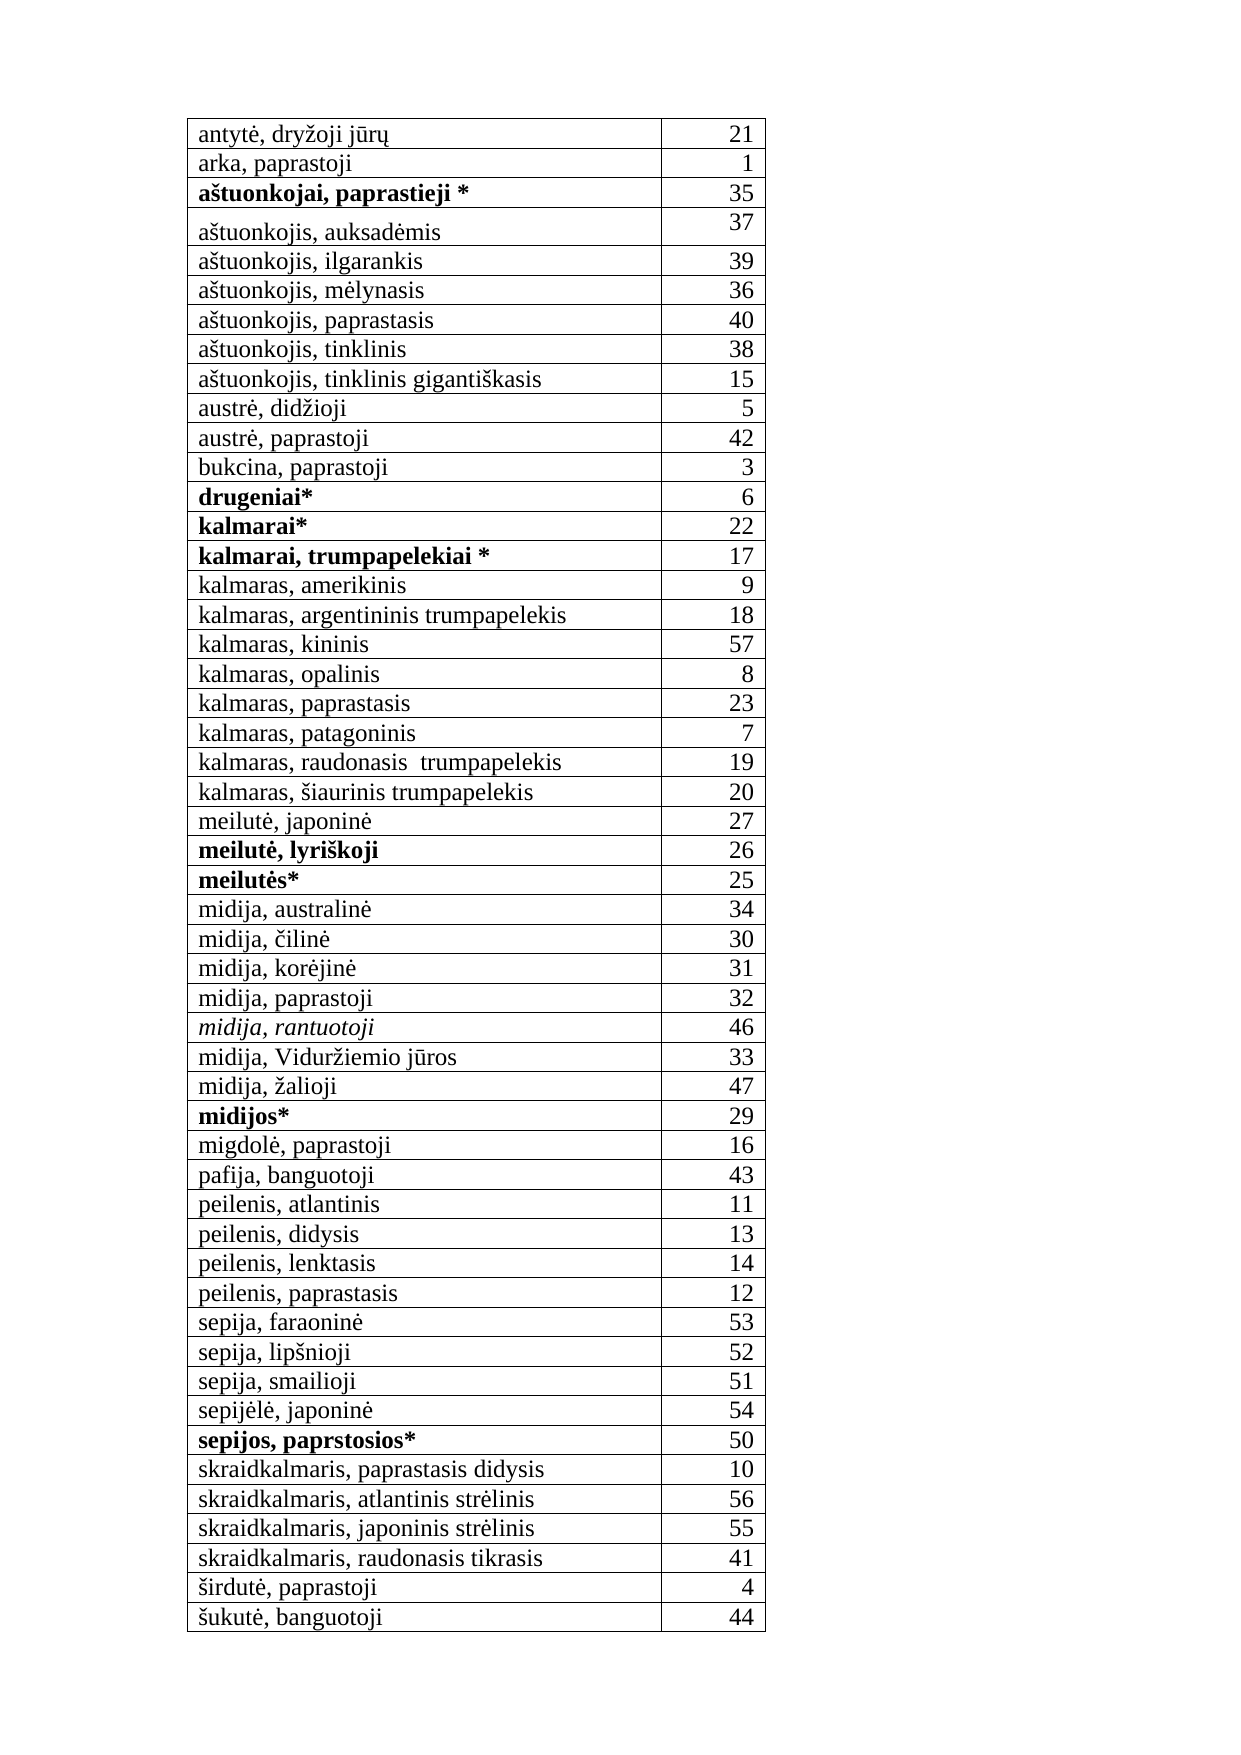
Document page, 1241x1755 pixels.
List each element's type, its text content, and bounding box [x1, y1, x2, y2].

table_cell 5 [662, 394, 765, 422]
table_cell midija, Viduržiemio jūros [188, 1043, 661, 1071]
table_cell kalmaras, amerikinis [188, 571, 661, 599]
table_cell meilutės* [188, 866, 661, 894]
table_cell skraidkalmaris, raudonasis tikrasis [188, 1544, 661, 1572]
table_cell antytė, dryžoji jūrų [188, 119, 661, 148]
table_cell 36 [662, 276, 765, 304]
table_cell midija, žalioji [188, 1072, 661, 1100]
table_cell 27 [662, 807, 765, 835]
table_cell austrė, paprastoji [188, 423, 661, 452]
table_cell 23 [662, 689, 765, 717]
table_cell 25 [662, 866, 765, 894]
table_cell šukutė, banguotoji [188, 1603, 661, 1631]
table_cell kalmaras, paprastasis [188, 689, 661, 717]
table_cell bukcina, paprastoji [188, 453, 661, 481]
table_cell kalmarai* [188, 512, 661, 540]
table_cell 10 [662, 1455, 765, 1483]
table_cell aštuonkojis, auksadėmis [188, 208, 661, 245]
table_cell 16 [662, 1131, 765, 1159]
table_cell 53 [662, 1308, 765, 1336]
table_cell 21 [662, 119, 765, 148]
table_cell austrė, didžioji [188, 394, 661, 422]
table_cell 33 [662, 1043, 765, 1071]
table_cell 7 [662, 718, 765, 747]
table_cell 46 [662, 1013, 765, 1041]
table_cell 52 [662, 1337, 765, 1366]
table_cell midija, čilinė [188, 925, 661, 953]
table_cell 51 [662, 1367, 765, 1395]
table_cell sepijos, paprstosios* [188, 1426, 661, 1454]
table_cell 30 [662, 925, 765, 953]
table_cell kalmaras, opalinis [188, 659, 661, 688]
table_cell sepija, smailioji [188, 1367, 661, 1395]
table_cell 3 [662, 453, 765, 481]
table_cell midijos* [188, 1101, 661, 1130]
table_cell 38 [662, 335, 765, 363]
table_cell midija, australinė [188, 895, 661, 923]
table_cell kalmaras, šiaurinis trumpapelekis [188, 777, 661, 806]
table_cell 1 [662, 149, 765, 177]
table_cell 47 [662, 1072, 765, 1100]
table_cell 9 [662, 571, 765, 599]
table_cell kalmaras, raudonasis trumpapelekis [188, 748, 661, 776]
table_cell 12 [662, 1278, 765, 1307]
table_cell 40 [662, 305, 765, 334]
table_cell 29 [662, 1101, 765, 1130]
table_cell meilutė, lyriškoji [188, 836, 661, 864]
table_cell 42 [662, 423, 765, 452]
table_cell skraidkalmaris, atlantinis strėlinis [188, 1485, 661, 1513]
table_cell 14 [662, 1249, 765, 1277]
table_cell peilenis, lenktasis [188, 1249, 661, 1277]
table_cell peilenis, paprastasis [188, 1278, 661, 1307]
table_cell 44 [662, 1603, 765, 1631]
table_cell 31 [662, 954, 765, 982]
table_cell midija, rantuotoji [188, 1013, 661, 1041]
table_cell 26 [662, 836, 765, 864]
table_cell kalmaras, patagoninis [188, 718, 661, 747]
table_cell arka, paprastoji [188, 149, 661, 177]
table_cell 8 [662, 659, 765, 688]
table_cell 32 [662, 984, 765, 1012]
table_cell 39 [662, 246, 765, 275]
table_cell 55 [662, 1514, 765, 1542]
table_cell aštuonkojai, paprastieji * [188, 178, 661, 207]
table_cell skraidkalmaris, paprastasis didysis [188, 1455, 661, 1483]
table_cell 18 [662, 600, 765, 629]
table_cell 50 [662, 1426, 765, 1454]
table_cell 41 [662, 1544, 765, 1572]
table_cell 43 [662, 1160, 765, 1189]
table_cell 4 [662, 1573, 765, 1601]
table_cell 35 [662, 178, 765, 207]
table_cell midija, paprastoji [188, 984, 661, 1012]
table_cell aštuonkojis, paprastasis [188, 305, 661, 334]
table_cell drugeniai* [188, 482, 661, 511]
table_cell aštuonkojis, tinklinis [188, 335, 661, 363]
table_cell sepija, faraoninė [188, 1308, 661, 1336]
table_cell 37 [662, 208, 765, 245]
table_cell peilenis, atlantinis [188, 1190, 661, 1218]
table_cell 11 [662, 1190, 765, 1218]
table_cell 6 [662, 482, 765, 511]
table_cell aštuonkojis, mėlynasis [188, 276, 661, 304]
table_cell 56 [662, 1485, 765, 1513]
table_cell 13 [662, 1219, 765, 1248]
table_cell skraidkalmaris, japoninis strėlinis [188, 1514, 661, 1542]
table_cell 22 [662, 512, 765, 540]
table_cell 19 [662, 748, 765, 776]
table_cell 15 [662, 364, 765, 393]
table_cell aštuonkojis, ilgarankis [188, 246, 661, 275]
table_cell 17 [662, 541, 765, 570]
table_cell aštuonkojis, tinklinis gigantiškasis [188, 364, 661, 393]
table_cell 54 [662, 1396, 765, 1424]
table_cell širdutė, paprastoji [188, 1573, 661, 1601]
table_cell peilenis, didysis [188, 1219, 661, 1248]
table_cell sepija, lipšnioji [188, 1337, 661, 1366]
table_cell midija, korėjinė [188, 954, 661, 982]
table_cell kalmaras, kininis [188, 630, 661, 658]
table_cell 20 [662, 777, 765, 806]
table_cell migdolė, paprastoji [188, 1131, 661, 1159]
table_cell kalmarai, trumpapelekiai * [188, 541, 661, 570]
table_cell pafija, banguotoji [188, 1160, 661, 1189]
table_cell kalmaras, argentininis trumpapelekis [188, 600, 661, 629]
table_cell meilutė, japoninė [188, 807, 661, 835]
table_cell sepijėlė, japoninė [188, 1396, 661, 1424]
table_cell 57 [662, 630, 765, 658]
table_cell 34 [662, 895, 765, 923]
